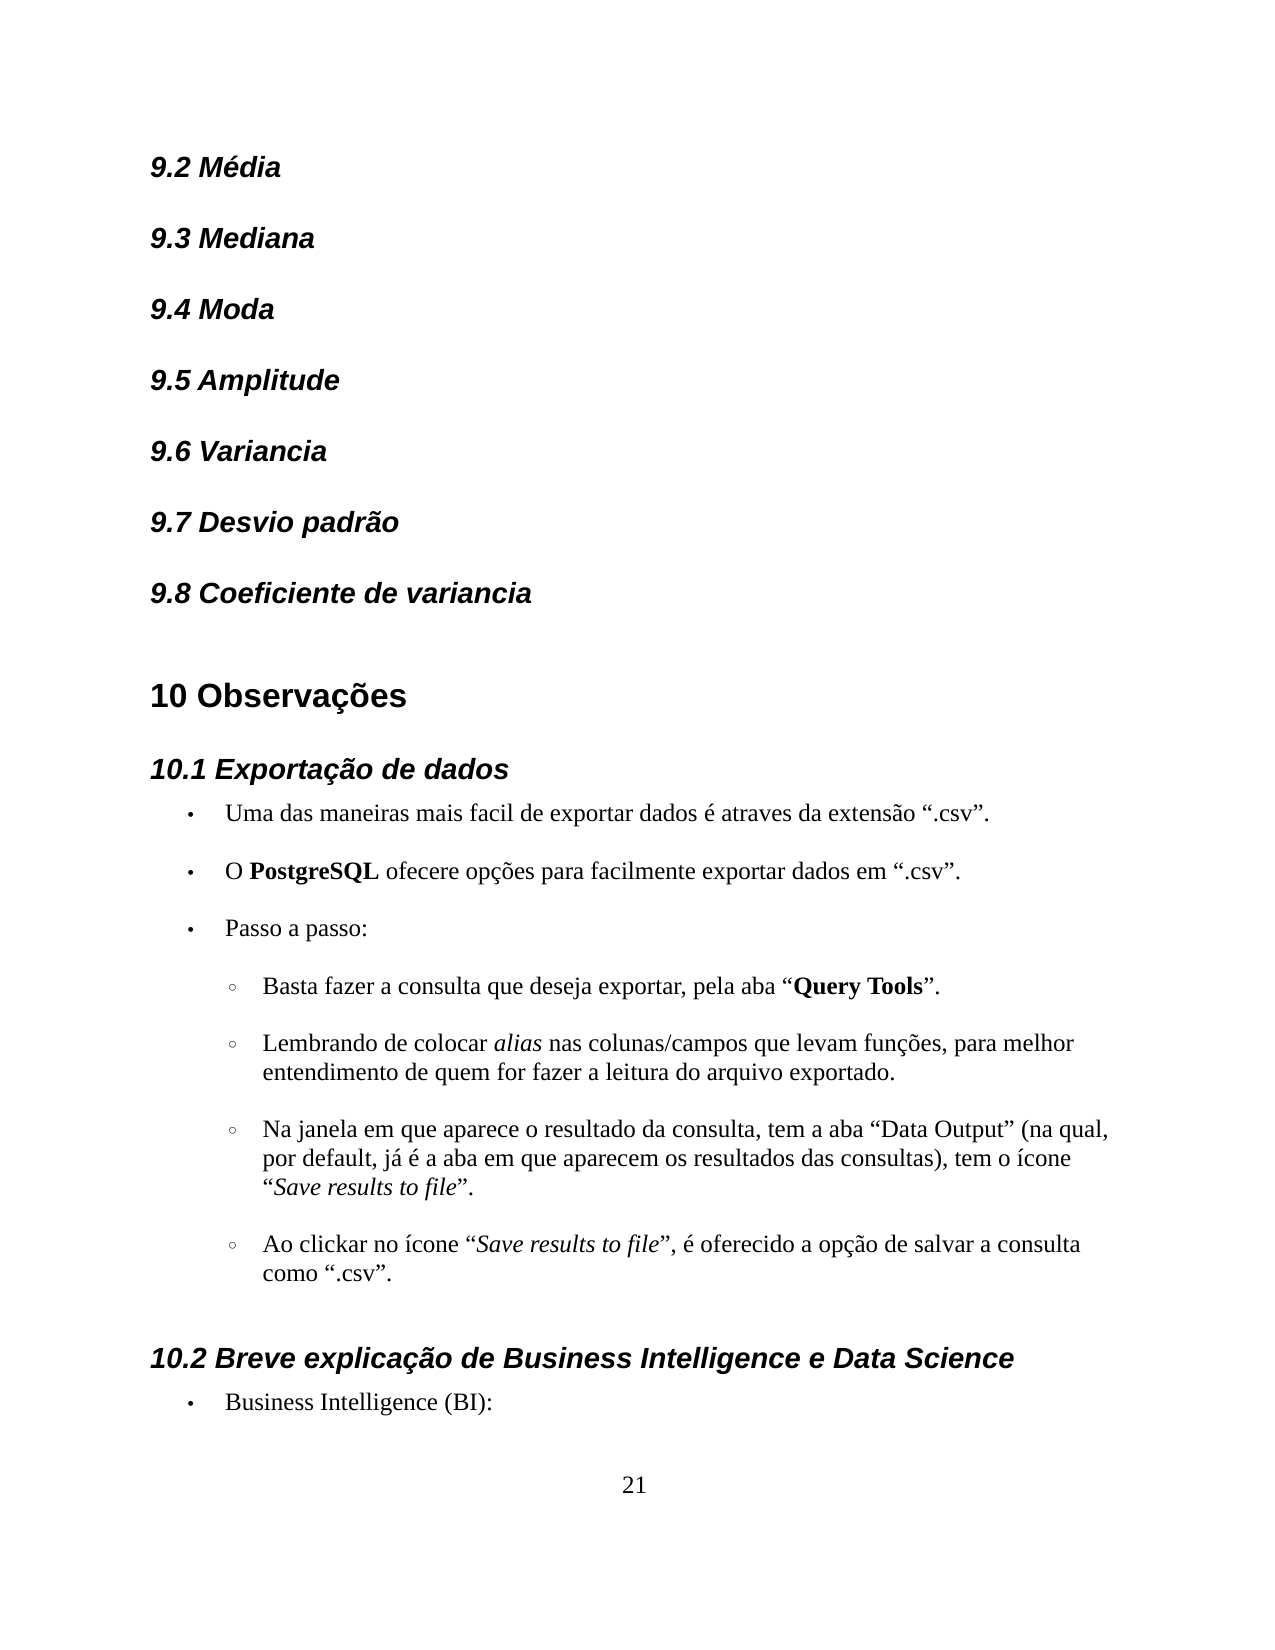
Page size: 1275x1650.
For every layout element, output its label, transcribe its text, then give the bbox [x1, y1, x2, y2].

subtitle 9.7 Desvio padrão [150, 505, 1125, 539]
list Uma das maneiras mais facil de exportar dados é atraves da extensão “.csv”. [187, 798, 1125, 856]
subtitle 9.5 Amplitude [150, 363, 1125, 397]
subtitle 10.1 Exportação de dados [150, 752, 1125, 786]
subtitle 10.2 Breve explicação de Business Intelligence e Data Science [150, 1341, 1125, 1374]
list Basta fazer a consulta que deseja exportar, pela aba “Query Tools”. [225, 971, 1125, 1028]
subtitle 9.2 Média [150, 150, 1125, 183]
list Lembrando de colocar alias nas colunas/campos que levam funções, para melhor entendimento de quem for fazer a leitura do arquivo exportado. [225, 1028, 1125, 1114]
list O PostgreSQL ofecere opções para facilmente exportar dados em “.csv”. [187, 856, 1125, 913]
subtitle 9.8 Coeficiente de variancia [150, 576, 1125, 610]
list Business Intelligence (BI): [187, 1387, 1125, 1416]
subtitle 9.6 Variancia [150, 434, 1125, 468]
subtitle 10 Observações [150, 676, 1125, 715]
list Ao clickar no ícone “Save results to file”, é oferecido a opção de salvar a consulta como “.csv”. [225, 1229, 1125, 1316]
subtitle 9.3 Mediana [150, 221, 1125, 254]
subtitle 9.4 Moda [150, 292, 1125, 326]
list Na janela em que aparece o resultado da consulta, tem a aba “Data Output” (na qual, por default, já é a aba em que aparecem os resultados das consultas), tem o ícone “Save results to file”. [225, 1114, 1125, 1229]
list Passo a passo: [187, 913, 1125, 971]
